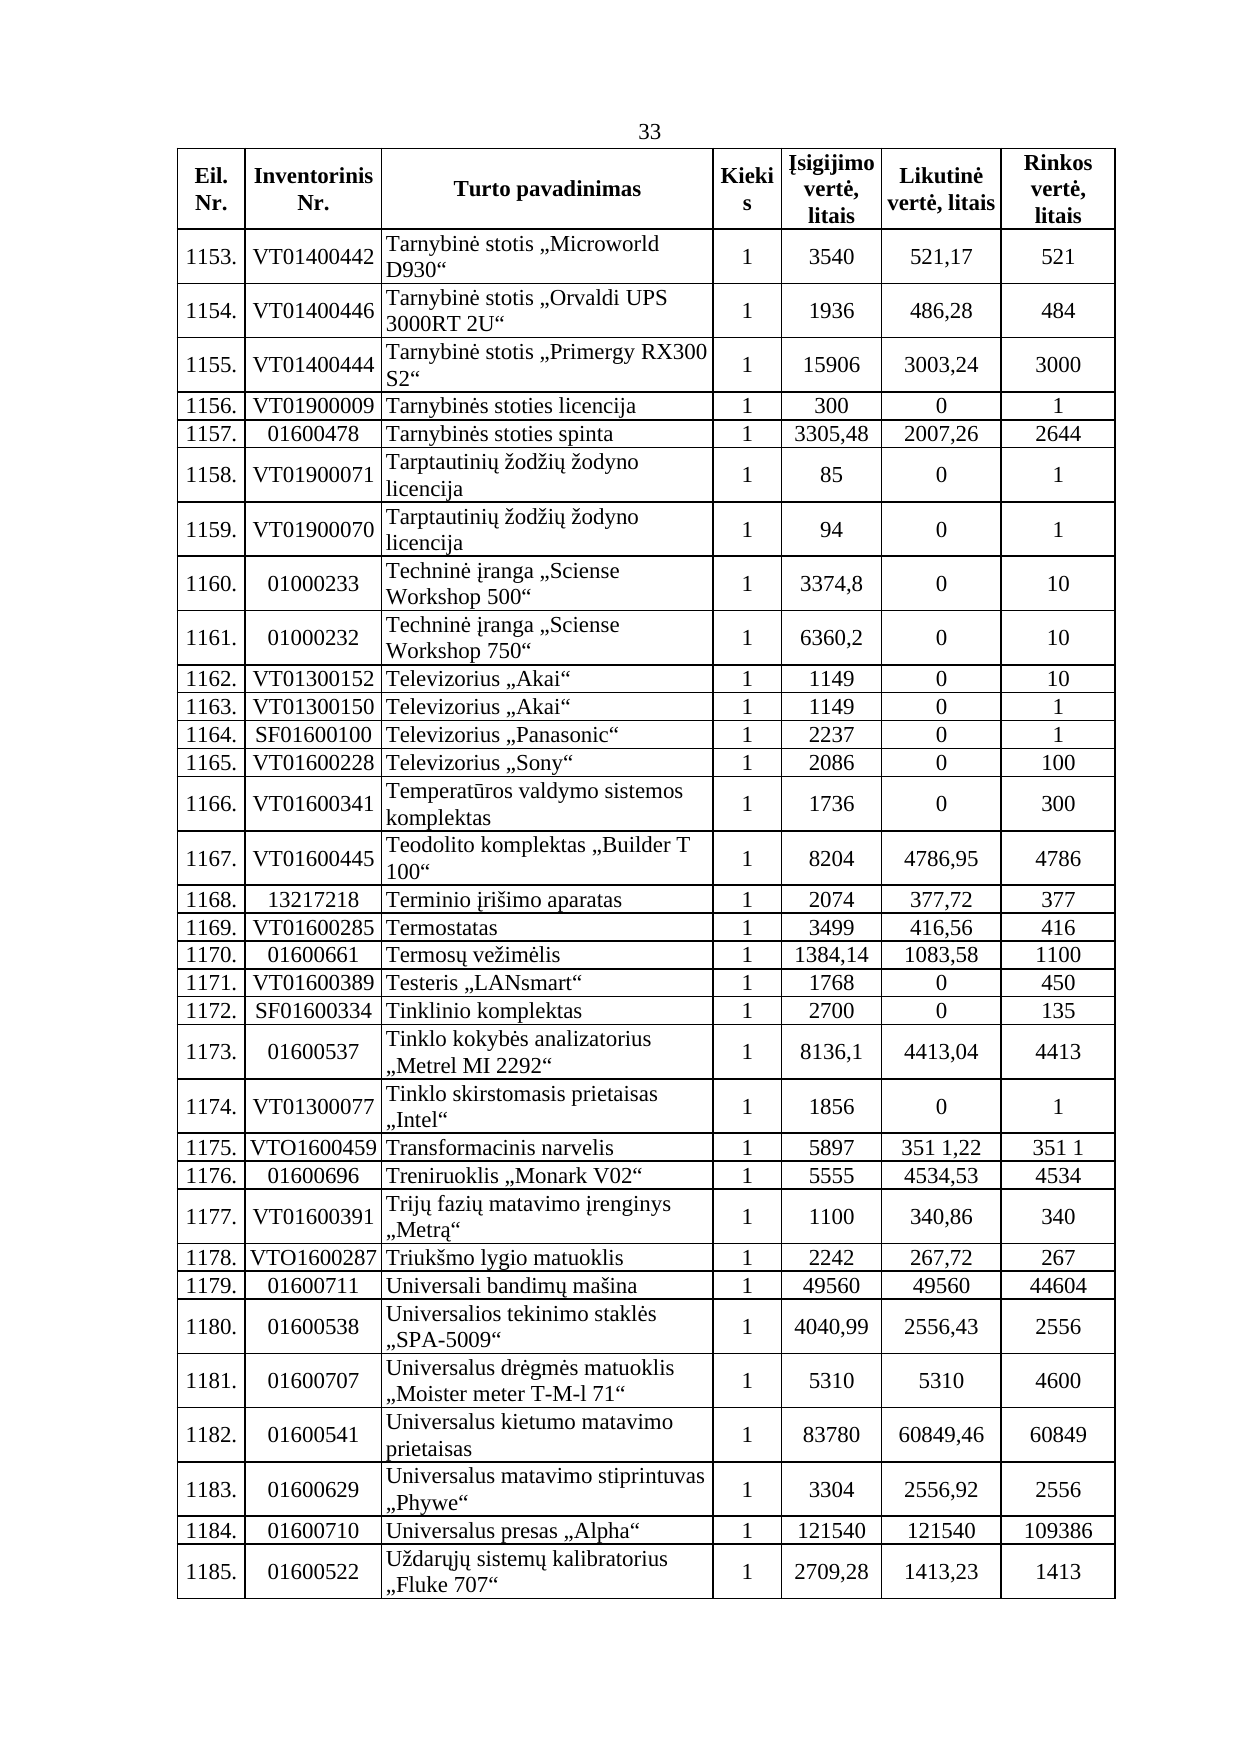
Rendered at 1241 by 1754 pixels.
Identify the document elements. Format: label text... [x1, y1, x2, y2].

table_cell 1178. [178, 1244, 244, 1270]
table_cell 1174. [178, 1080, 244, 1132]
table_cell 0 [882, 611, 1000, 664]
table_cell VT01300150 [246, 693, 381, 720]
table_cell 1 [714, 1517, 781, 1543]
table_cell Techninė įranga „Sciense Workshop 750“ [382, 611, 712, 664]
table_cell 1 [714, 1080, 781, 1132]
table_cell Universalus drėgmės matuoklis „Moister meter T-M-l 71“ [382, 1354, 712, 1407]
table_cell 0 [882, 749, 1000, 776]
table_cell 60849 [1002, 1408, 1114, 1461]
table_cell Termostatas [382, 914, 712, 940]
table_cell 0 [882, 721, 1000, 748]
table_cell 0 [882, 557, 1000, 610]
table_cell VT01900070 [246, 503, 381, 555]
table_header Įsigijimo vertė, litais [782, 149, 881, 228]
table_cell 13217218 [246, 886, 381, 912]
table_cell 521,17 [882, 230, 1000, 282]
table_cell 1 [714, 557, 781, 610]
table_cell 1160. [178, 557, 244, 610]
table_cell Techninė įranga „Sciense Workshop 500“ [382, 557, 712, 610]
table_cell VT01600228 [246, 749, 381, 776]
table_cell 1 [714, 1545, 781, 1597]
table_cell 1 [714, 1134, 781, 1160]
table_cell 450 [1002, 970, 1114, 996]
table_cell 1 [714, 1463, 781, 1515]
table_cell 1172. [178, 997, 244, 1024]
table_cell 1 [714, 777, 781, 830]
table_cell 1 [714, 970, 781, 996]
table_cell 0 [882, 393, 1000, 419]
table_cell 01000232 [246, 611, 381, 664]
table_cell VT01900071 [246, 448, 381, 501]
table_cell 121540 [882, 1517, 1000, 1543]
table_cell 340,86 [882, 1190, 1000, 1242]
table_cell 01600629 [246, 1463, 381, 1515]
table_cell Televizorius „Sony“ [382, 749, 712, 776]
table_cell 1167. [178, 832, 244, 884]
table_cell VT01400442 [246, 230, 381, 282]
table_cell Televizorius „Panasonic“ [382, 721, 712, 748]
table_cell 44604 [1002, 1272, 1114, 1298]
table_cell Uždarųjų sistemų kalibratorius „Fluke 707“ [382, 1545, 712, 1597]
table_cell 1155. [178, 338, 244, 391]
table_cell 3305,48 [782, 421, 881, 447]
table_cell 3540 [782, 230, 881, 282]
table_cell 10 [1002, 557, 1114, 610]
table_cell 1 [714, 1272, 781, 1298]
table_cell 1163. [178, 693, 244, 720]
table_cell Treniruoklis „Monark V02“ [382, 1162, 712, 1188]
table_cell 0 [882, 997, 1000, 1024]
table_cell VT01600391 [246, 1190, 381, 1242]
table_cell 1856 [782, 1080, 881, 1132]
table_cell 1 [714, 448, 781, 501]
table_cell SF01600334 [246, 997, 381, 1024]
table_cell 01600696 [246, 1162, 381, 1188]
table_cell 6360,2 [782, 611, 881, 664]
table_cell 1179. [178, 1272, 244, 1298]
table_cell 1 [714, 611, 781, 664]
table_cell 5897 [782, 1134, 881, 1160]
table_cell 01600541 [246, 1408, 381, 1461]
table_cell 10 [1002, 611, 1114, 664]
table_cell 2074 [782, 886, 881, 912]
table_cell 1 [714, 1244, 781, 1270]
table_cell 1 [714, 393, 781, 419]
table_cell 300 [1002, 777, 1114, 830]
table_cell 01600707 [246, 1354, 381, 1407]
table_cell 0 [882, 693, 1000, 720]
table_cell Tarnybinė stotis „Orvaldi UPS 3000RT 2U“ [382, 284, 712, 337]
table_cell 1153. [178, 230, 244, 282]
table_cell 1 [714, 1025, 781, 1078]
table_cell Universalus presas „Alpha“ [382, 1517, 712, 1543]
table_cell Tinklinio komplektas [382, 997, 712, 1024]
table_cell 0 [882, 777, 1000, 830]
table_cell SF01600100 [246, 721, 381, 748]
table_header Turto pavadinimas [382, 149, 712, 228]
table_cell 4534,53 [882, 1162, 1000, 1188]
table_cell Testeris „LANsmart“ [382, 970, 712, 996]
table_cell 1 [714, 1354, 781, 1407]
table_cell 1183. [178, 1463, 244, 1515]
table_cell 109386 [1002, 1517, 1114, 1543]
table_cell 1161. [178, 611, 244, 664]
table_cell 1 [714, 1190, 781, 1242]
table_cell 3499 [782, 914, 881, 940]
table_cell Tinklo skirstomasis prietaisas „Intel“ [382, 1080, 712, 1132]
table_cell 2237 [782, 721, 881, 748]
table_cell 1173. [178, 1025, 244, 1078]
table_cell 01600661 [246, 942, 381, 968]
table_cell 01000233 [246, 557, 381, 610]
table_cell 4413 [1002, 1025, 1114, 1078]
table_cell 1 [714, 284, 781, 337]
table_cell VTO1600459 [246, 1134, 381, 1160]
table_header Likutinė vertė, litais [882, 149, 1000, 228]
table_cell 1 [1002, 448, 1114, 501]
table_cell 2700 [782, 997, 881, 1024]
table_cell 15906 [782, 338, 881, 391]
table_cell Terminio įrišimo aparatas [382, 886, 712, 912]
table_cell 2556 [1002, 1300, 1114, 1352]
table_cell 5310 [782, 1354, 881, 1407]
table_cell VT01600445 [246, 832, 381, 884]
table_header Inventorinis Nr. [246, 149, 381, 228]
table_cell 01600522 [246, 1545, 381, 1597]
table_cell 1413,23 [882, 1545, 1000, 1597]
table_cell 1159. [178, 503, 244, 555]
table_cell VTO1600287 [246, 1244, 381, 1270]
table_cell 1 [714, 832, 781, 884]
table_cell 351 1 [1002, 1134, 1114, 1160]
table_cell 0 [882, 1080, 1000, 1132]
table_cell 1156. [178, 393, 244, 419]
table_cell 1413 [1002, 1545, 1114, 1597]
table_cell 377 [1002, 886, 1114, 912]
table_cell 94 [782, 503, 881, 555]
table_cell 1166. [178, 777, 244, 830]
table_cell Tarptautinių žodžių žodyno licencija [382, 503, 712, 555]
table_cell VT01900009 [246, 393, 381, 419]
table_cell 2086 [782, 749, 881, 776]
table_cell 1 [1002, 393, 1114, 419]
table_header Eil. Nr. [178, 149, 244, 228]
table_cell 1185. [178, 1545, 244, 1597]
table_cell Televizorius „Akai“ [382, 666, 712, 692]
table_cell 521 [1002, 230, 1114, 282]
table_cell VT01600341 [246, 777, 381, 830]
table_cell 1 [714, 942, 781, 968]
table_cell 83780 [782, 1408, 881, 1461]
table_cell Tarnybinės stoties spinta [382, 421, 712, 447]
table_cell 1 [714, 886, 781, 912]
table_cell 01600537 [246, 1025, 381, 1078]
table_cell 2556 [1002, 1463, 1114, 1515]
table_cell 01600538 [246, 1300, 381, 1352]
table_cell 100 [1002, 749, 1114, 776]
table_cell 267 [1002, 1244, 1114, 1270]
table_cell Tarnybinės stoties licencija [382, 393, 712, 419]
table_cell 01600711 [246, 1272, 381, 1298]
table_cell Tinklo kokybės analizatorius „Metrel MI 2292“ [382, 1025, 712, 1078]
table_cell Universali bandimų mašina [382, 1272, 712, 1298]
table_cell 1162. [178, 666, 244, 692]
table_cell VT01300077 [246, 1080, 381, 1132]
table_cell 3000 [1002, 338, 1114, 391]
table_cell 4786,95 [882, 832, 1000, 884]
table_cell 1 [714, 721, 781, 748]
table_cell 1149 [782, 693, 881, 720]
table_cell 2556,92 [882, 1463, 1000, 1515]
table_cell 300 [782, 393, 881, 419]
table_cell 486,28 [882, 284, 1000, 337]
table_cell 5555 [782, 1162, 881, 1188]
table_cell Transformacinis narvelis [382, 1134, 712, 1160]
table_cell 3003,24 [882, 338, 1000, 391]
table_cell 1177. [178, 1190, 244, 1242]
table_cell 2556,43 [882, 1300, 1000, 1352]
table_cell 1158. [178, 448, 244, 501]
table_cell Universalus matavimo stiprintuvas „Phywe“ [382, 1463, 712, 1515]
table_cell 0 [882, 503, 1000, 555]
table_cell 1 [1002, 1080, 1114, 1132]
table_cell 1384,14 [782, 942, 881, 968]
table_cell 416,56 [882, 914, 1000, 940]
table_cell 2644 [1002, 421, 1114, 447]
table_cell 1936 [782, 284, 881, 337]
table_cell 60849,46 [882, 1408, 1000, 1461]
table_header Rinkos vertė, litais [1002, 149, 1114, 228]
table_cell 8204 [782, 832, 881, 884]
table_cell 1100 [1002, 942, 1114, 968]
table_cell 1 [714, 693, 781, 720]
table_cell 4040,99 [782, 1300, 881, 1352]
table_cell 0 [882, 970, 1000, 996]
table_cell 1165. [178, 749, 244, 776]
table_cell 121540 [782, 1517, 881, 1543]
table_cell 484 [1002, 284, 1114, 337]
table_cell 1171. [178, 970, 244, 996]
table_cell 4600 [1002, 1354, 1114, 1407]
table_cell Trijų fazių matavimo įrenginys „Metrą“ [382, 1190, 712, 1242]
table_cell 3304 [782, 1463, 881, 1515]
table_cell 1169. [178, 914, 244, 940]
table_cell 1 [714, 421, 781, 447]
table_cell Termosų vežimėlis [382, 942, 712, 968]
table_cell 1 [1002, 503, 1114, 555]
table_cell 1168. [178, 886, 244, 912]
table_cell 351 1,22 [882, 1134, 1000, 1160]
table_cell 1 [714, 914, 781, 940]
table_cell 10 [1002, 666, 1114, 692]
table_header Kiekis [714, 149, 781, 228]
table_cell 1 [1002, 693, 1114, 720]
table_cell Tarnybinė stotis „Microworld D930“ [382, 230, 712, 282]
table_cell 1083,58 [882, 942, 1000, 968]
table_cell 5310 [882, 1354, 1000, 1407]
table_cell VT01400444 [246, 338, 381, 391]
table_cell 49560 [882, 1272, 1000, 1298]
table_cell 01600710 [246, 1517, 381, 1543]
table_cell 377,72 [882, 886, 1000, 912]
table_cell Universalios tekinimo staklės „SPA-5009“ [382, 1300, 712, 1352]
table_cell 0 [882, 448, 1000, 501]
table_cell VT01600285 [246, 914, 381, 940]
table_cell 4786 [1002, 832, 1114, 884]
table_cell 2709,28 [782, 1545, 881, 1597]
table_cell 1 [714, 230, 781, 282]
table_cell VT01600389 [246, 970, 381, 996]
table_cell Temperatūros valdymo sistemos komplektas [382, 777, 712, 830]
table_cell 1176. [178, 1162, 244, 1188]
table_cell 1100 [782, 1190, 881, 1242]
table_cell 0 [882, 666, 1000, 692]
table_cell 2007,26 [882, 421, 1000, 447]
table_cell 1 [714, 338, 781, 391]
table_cell 1181. [178, 1354, 244, 1407]
table_cell Triukšmo lygio matuoklis [382, 1244, 712, 1270]
table_cell 2242 [782, 1244, 881, 1270]
table_cell 3374,8 [782, 557, 881, 610]
table_cell 01600478 [246, 421, 381, 447]
table_cell 1 [714, 1162, 781, 1188]
table_cell 1170. [178, 942, 244, 968]
table_cell 1 [714, 997, 781, 1024]
table_cell 4534 [1002, 1162, 1114, 1188]
table_cell VT01300152 [246, 666, 381, 692]
table_cell 1149 [782, 666, 881, 692]
table_cell 1175. [178, 1134, 244, 1160]
table_cell Tarptautinių žodžių žodyno licencija [382, 448, 712, 501]
table_cell 1180. [178, 1300, 244, 1352]
table_cell 1157. [178, 421, 244, 447]
table_cell 1 [714, 1300, 781, 1352]
table_cell 1 [714, 749, 781, 776]
table_cell 49560 [782, 1272, 881, 1298]
table_cell VT01400446 [246, 284, 381, 337]
table_cell 1164. [178, 721, 244, 748]
table_cell Teodolito komplektas „Builder T 100“ [382, 832, 712, 884]
table_cell 416 [1002, 914, 1114, 940]
table_cell 1184. [178, 1517, 244, 1543]
table_cell 1 [714, 503, 781, 555]
table_cell 1182. [178, 1408, 244, 1461]
table_cell Tarnybinė stotis „Primergy RX300 S2“ [382, 338, 712, 391]
table_cell 1154. [178, 284, 244, 337]
table_cell Universalus kietumo matavimo prietaisas [382, 1408, 712, 1461]
table_cell 135 [1002, 997, 1114, 1024]
table_cell 85 [782, 448, 881, 501]
table_cell 267,72 [882, 1244, 1000, 1270]
table_cell 1 [714, 666, 781, 692]
table_cell 1768 [782, 970, 881, 996]
table_cell 340 [1002, 1190, 1114, 1242]
table_cell 1736 [782, 777, 881, 830]
table_cell 8136,1 [782, 1025, 881, 1078]
table_cell 1 [1002, 721, 1114, 748]
table_cell 4413,04 [882, 1025, 1000, 1078]
table_cell 1 [714, 1408, 781, 1461]
table_cell Televizorius „Akai“ [382, 693, 712, 720]
